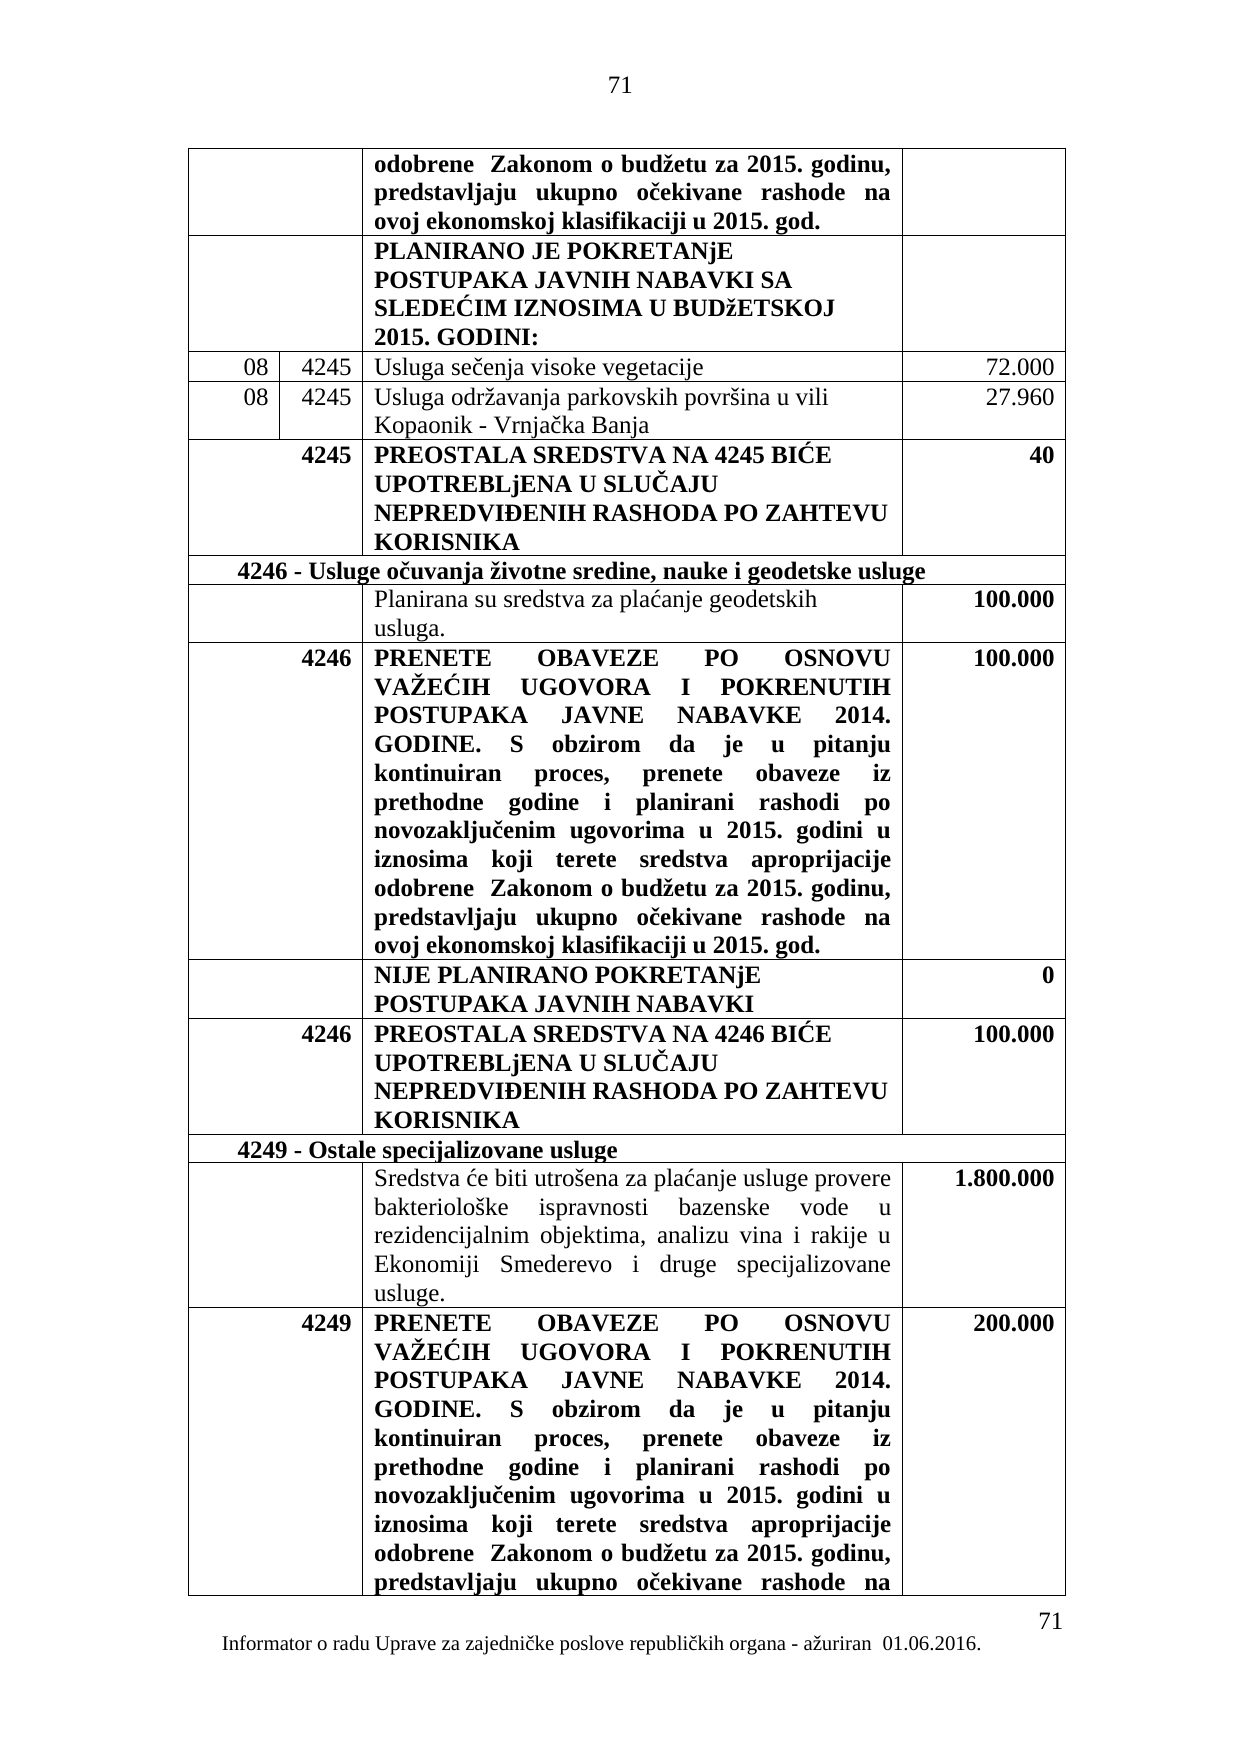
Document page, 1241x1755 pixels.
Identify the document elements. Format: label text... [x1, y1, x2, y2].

table_cell 4245 [189, 440, 362, 555]
table_cell [903, 149, 1065, 235]
table_cell PLANIRANO JE POKRETANјE POSTUPAKA JAVNIH NABAVKI SA SLEDEĆIM IZNOSIMA U BUDžETSKOJ 2015. GODINI: [363, 236, 902, 351]
table_cell [189, 585, 362, 642]
table_cell 4246 - Usluge očuvanja životne sredine, nauke i geodetske usluge [189, 556, 1065, 583]
table_cell [189, 236, 362, 351]
table_cell 4249 [189, 1308, 362, 1595]
table_cell [903, 236, 1065, 351]
table_cell PREOSTALA SREDSTVA NA 4246 BIĆE UPOTREBLjENA U SLUČAJU NEPREDVIĐENIH RASHODA PO ZAHTEVU KORISNIKA [363, 1019, 902, 1134]
table_cell PRENETE OBAVEZE PO OSNOVU VAŽEĆIH UGOVORA I POKRENUTIH POSTUPAKA JAVNE NABAVKE 2014. GODINE. S obzirom da je u pitanju kontinuiran proces, prenete obaveze iz prethodne godine i planirani rashodi po novozaklјučenim ugovorima u 2015. godini u iznosima koji terete sredstva aproprijacije odobrene Zakonom o budžetu za 2015. godinu, predstavlјaju ukupno očekivane rashode na [363, 1308, 902, 1595]
table_cell Sredstva će biti utrošena za plaćanje usluge provere bakteriološke ispravnosti bazenske vode u rezidencijalnim objektima, analizu vina i rakije u Ekonomiji Smederevo i druge specijalizovane usluge. [363, 1163, 902, 1307]
table_cell NIJE PLANIRANO POKRETANјE POSTUPAKA JAVNIH NABAVKI [363, 960, 902, 1018]
table_cell 27.960 [903, 382, 1065, 439]
table_cell odobrene Zakonom o budžetu za 2015. godinu, predstavlјaju ukupno očekivane rashode na ovoj ekonomskoj klasifikaciji u 2015. god. [363, 149, 902, 235]
table_cell 4245 [280, 382, 362, 439]
table_cell Usluga održavanja parkovskih površina u vili Kopaonik - Vrnjačka Banja [363, 382, 902, 439]
table_cell 4246 [189, 643, 362, 959]
table_cell 40 [903, 440, 1065, 555]
table_cell [189, 960, 362, 1018]
table_cell Usluga sečenja visoke vegetacije [363, 352, 902, 381]
table_cell 100.000 [903, 1019, 1065, 1134]
table_cell 0 [903, 960, 1065, 1018]
table_cell [189, 1163, 362, 1307]
table_cell 1.800.000 [903, 1163, 1065, 1307]
table_cell [189, 149, 362, 235]
table_cell 08 [189, 352, 279, 381]
table_cell 72.000 [903, 352, 1065, 381]
table_cell PREOSTALA SREDSTVA NA 4245 BIĆE UPOTREBLjENA U SLUČAJU NEPREDVIĐENIH RASHODA PO ZAHTEVU KORISNIKA [363, 440, 902, 555]
table_cell 4249 - Ostale specijalizovane usluge [189, 1135, 1065, 1162]
table_cell PRENETE OBAVEZE PO OSNOVU VAŽEĆIH UGOVORA I POKRENUTIH POSTUPAKA JAVNE NABAVKE 2014. GODINE. S obzirom da je u pitanju kontinuiran proces, prenete obaveze iz prethodne godine i planirani rashodi po novozaklјučenim ugovorima u 2015. godini u iznosima koji terete sredstva aproprijacije odobrene Zakonom o budžetu za 2015. godinu, predstavlјaju ukupno očekivane rashode na ovoj ekonomskoj klasifikaciji u 2015. god. [363, 643, 902, 959]
table_cell 200.000 [903, 1308, 1065, 1595]
table_cell 4246 [189, 1019, 362, 1134]
table_cell Planirana su sredstva za plaćanje geodetskih usluga. [363, 585, 902, 642]
table_cell 100.000 [903, 585, 1065, 642]
table_cell 100.000 [903, 643, 1065, 959]
table_cell 08 [189, 382, 279, 439]
table_cell 4245 [280, 352, 362, 381]
